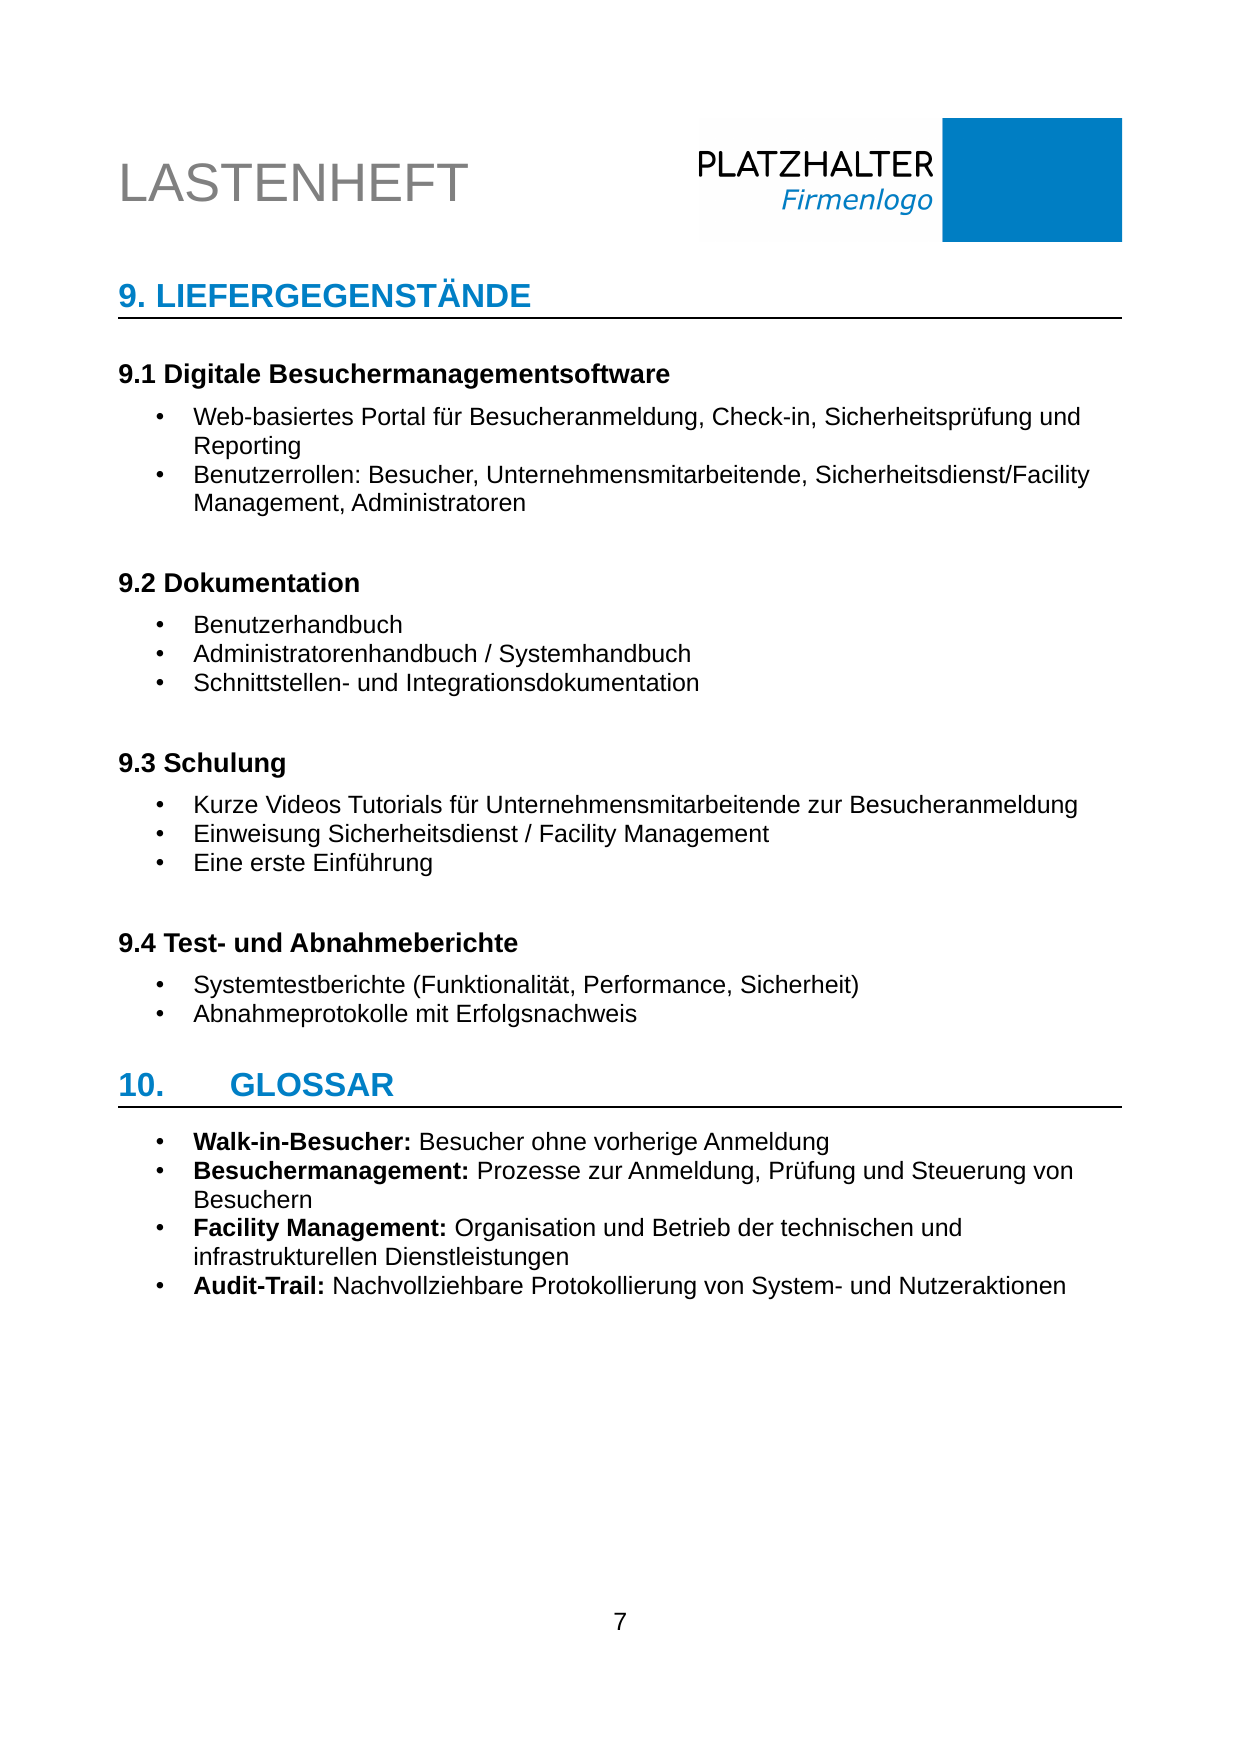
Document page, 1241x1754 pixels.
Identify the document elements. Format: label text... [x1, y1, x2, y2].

list Administratorenhandbuch / Systemhandbuch [156, 639, 1122, 668]
subtitle 9.4 Test- und Abnahmeberichte [118, 927, 1122, 958]
list Schnittstellen- und Integrationsdokumentation [156, 668, 1122, 697]
list Audit-Trail: Nachvollziehbare Protokollierung von System- und Nutzeraktionen [156, 1271, 1122, 1300]
list Eine erste Einführung [156, 848, 1122, 877]
list Benutzerrollen: Besucher, Unternehmensmitarbeitende, Sicherheitsdienst/Facility Management, Administratoren [156, 459, 1122, 517]
list Einweisung Sicherheitsdienst / Facility Management [156, 819, 1122, 848]
subtitle 9.1 Digitale Besuchermanagementsoftware [118, 358, 1122, 389]
subtitle Glossar [118, 1066, 1122, 1106]
list Kurze Videos Tutorials für Unternehmensmitarbeitende zur Besucheranmeldung [156, 790, 1122, 819]
list Besuchermanagement: Prozesse zur Anmeldung, Prüfung und Steuerung von Besuchern [156, 1156, 1122, 1213]
list Systemtestberichte (Funktionalität, Performance, Sicherheit) [156, 970, 1122, 999]
picture [698, 118, 1123, 242]
subtitle 9.2 Dokumentation [118, 567, 1122, 598]
subtitle Liefergegenstände [118, 276, 1122, 317]
list Benutzerhandbuch [156, 611, 1122, 639]
subtitle 9.3 Schulung [118, 747, 1122, 778]
list Web-basiertes Portal für Besucheranmeldung, Check-in, Sicherheitsprüfung und Reporting [156, 402, 1122, 459]
list Facility Management: Organisation und Betrieb der technischen und infrastrukturellen Dienstleistungen [156, 1213, 1122, 1271]
list Abnahmeprotokolle mit Erfolgsnachweis [156, 999, 1122, 1028]
list Walk-in-Besucher: Besucher ohne vorherige Anmeldung [156, 1127, 1122, 1156]
